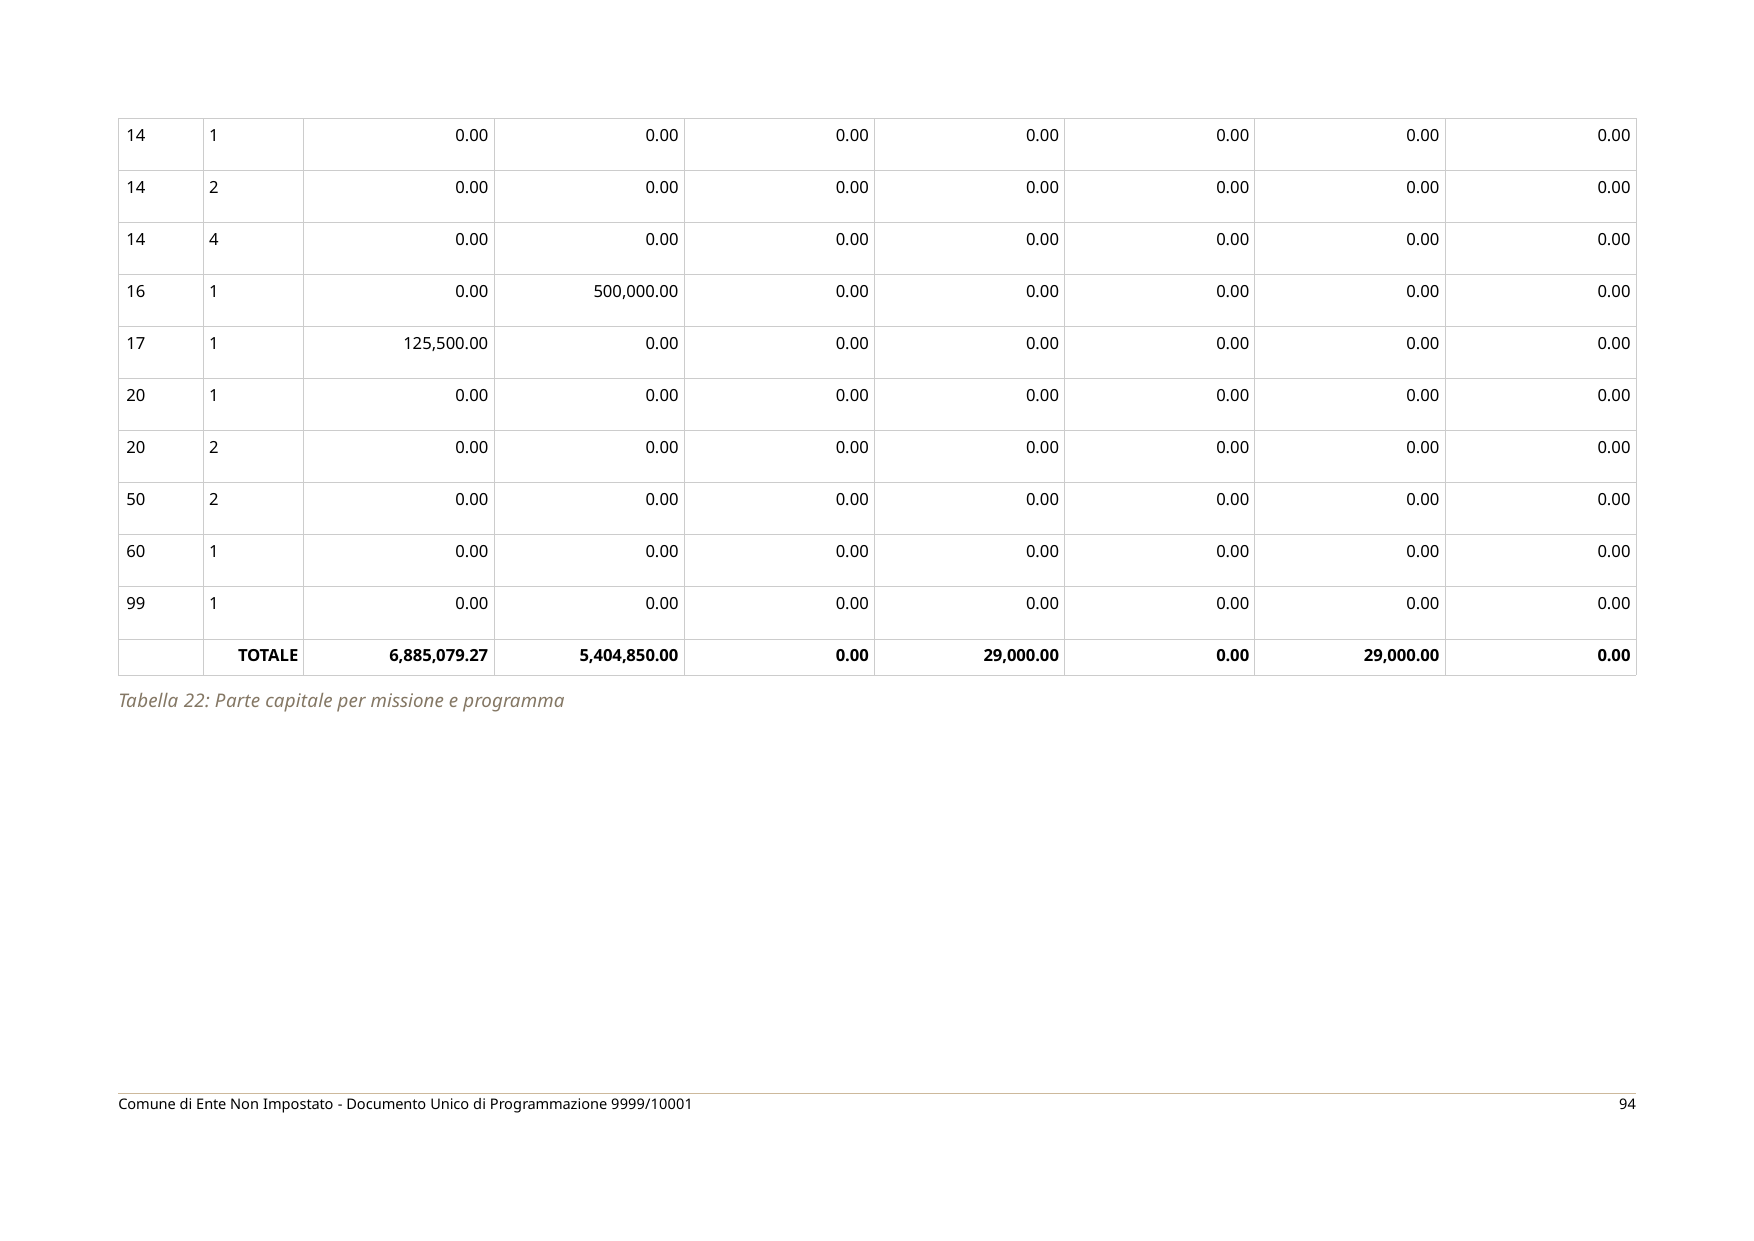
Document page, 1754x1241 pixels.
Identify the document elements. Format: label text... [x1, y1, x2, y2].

table_cell 99 [120, 587, 203, 638]
table_cell 0,00 [1255, 431, 1445, 482]
table_cell [120, 640, 203, 675]
table_cell 2 [204, 171, 303, 222]
table_cell 0,00 [1065, 223, 1254, 274]
table_cell 0,00 [1065, 275, 1254, 326]
table_cell 0,00 [685, 379, 874, 430]
table_cell 1 [204, 275, 303, 326]
table_cell 0,00 [1446, 483, 1636, 534]
table_cell 0,00 [1446, 640, 1636, 675]
table_cell 0,00 [1446, 587, 1636, 638]
table_cell 0,00 [304, 483, 494, 534]
table_cell 1 [204, 535, 303, 586]
table_cell 0,00 [495, 379, 684, 430]
table_cell 1 [204, 587, 303, 638]
table_cell 0,00 [304, 119, 494, 170]
table_cell 0,00 [685, 640, 874, 675]
table_cell 1 [204, 379, 303, 430]
table_cell 17 [120, 327, 203, 378]
table_cell 0,00 [685, 327, 874, 378]
table_cell 0,00 [495, 223, 684, 274]
table_cell 0,00 [304, 379, 494, 430]
table_cell 0,00 [1065, 483, 1254, 534]
table_cell 60 [120, 535, 203, 586]
table_cell 0,00 [875, 223, 1064, 274]
table_cell 0,00 [685, 483, 874, 534]
table_cell 0,00 [1446, 119, 1636, 170]
table_cell 29.000,00 [875, 640, 1064, 675]
table_cell 0,00 [495, 535, 684, 586]
table_cell 0,00 [875, 275, 1064, 326]
table_cell 0,00 [875, 535, 1064, 586]
table_cell 14 [120, 119, 203, 170]
table_cell 0,00 [1065, 379, 1254, 430]
table_cell 0,00 [304, 535, 494, 586]
table_cell 0,00 [1446, 223, 1636, 274]
table_cell 2 [204, 483, 303, 534]
table_cell 14 [120, 171, 203, 222]
table_cell 0,00 [1065, 431, 1254, 482]
table_cell 0,00 [875, 483, 1064, 534]
table_cell 0,00 [685, 431, 874, 482]
table_cell 29.000,00 [1255, 640, 1445, 675]
table_cell 0,00 [1446, 379, 1636, 430]
table_cell 0,00 [495, 119, 684, 170]
table_cell 0,00 [304, 223, 494, 274]
table_cell 1 [204, 119, 303, 170]
table_cell 0,00 [1065, 171, 1254, 222]
table_cell 0,00 [304, 275, 494, 326]
table_cell 0,00 [304, 171, 494, 222]
table_cell 0,00 [685, 535, 874, 586]
table_cell 50 [120, 483, 203, 534]
table_cell 0,00 [495, 327, 684, 378]
table_cell 0,00 [875, 171, 1064, 222]
table_cell 1 [204, 327, 303, 378]
table_cell 0,00 [1065, 640, 1254, 675]
table_cell 0,00 [685, 119, 874, 170]
table_cell 0,00 [1255, 171, 1445, 222]
table_cell 0,00 [1446, 535, 1636, 586]
table_cell 0,00 [1065, 327, 1254, 378]
table_cell 0,00 [1255, 483, 1445, 534]
table_cell 0,00 [495, 587, 684, 638]
table_cell TOTALE [204, 640, 303, 675]
table_cell 0,00 [1255, 327, 1445, 378]
table_cell 0,00 [875, 587, 1064, 638]
table_cell 0,00 [1255, 587, 1445, 638]
table_cell 0,00 [495, 431, 684, 482]
table_cell 6.885.079,27 [304, 640, 494, 675]
table_cell 0,00 [304, 587, 494, 638]
table_cell 4 [204, 223, 303, 274]
table_cell 0,00 [1255, 535, 1445, 586]
table_cell 20 [120, 379, 203, 430]
table_cell 0,00 [1065, 119, 1254, 170]
table_cell 0,00 [875, 119, 1064, 170]
table_cell 0,00 [875, 379, 1064, 430]
table_cell 0,00 [685, 171, 874, 222]
table_cell 2 [204, 431, 303, 482]
table_cell 0,00 [875, 431, 1064, 482]
table_cell 500.000,00 [495, 275, 684, 326]
table_cell 0,00 [304, 431, 494, 482]
text Tabella 22: Parte capitale per missione e programma [118, 687, 1636, 713]
table_cell 16 [120, 275, 203, 326]
table_cell 0,00 [1255, 223, 1445, 274]
table_cell 0,00 [1446, 275, 1636, 326]
table_cell 125.500,00 [304, 327, 494, 378]
table_cell 5.404.850,00 [495, 640, 684, 675]
table_cell 0,00 [495, 483, 684, 534]
table_cell 20 [120, 431, 203, 482]
table_cell 0,00 [685, 275, 874, 326]
table_cell 0,00 [685, 587, 874, 638]
table_cell 0,00 [1446, 327, 1636, 378]
table_cell 0,00 [1446, 431, 1636, 482]
table_cell 0,00 [1255, 119, 1445, 170]
table_cell 0,00 [1446, 171, 1636, 222]
table_cell 0,00 [1065, 535, 1254, 586]
table_cell 0,00 [495, 171, 684, 222]
table_cell 14 [120, 223, 203, 274]
table_cell 0,00 [1065, 587, 1254, 638]
table_cell 0,00 [685, 223, 874, 274]
table_cell 0,00 [1255, 275, 1445, 326]
table_cell 0,00 [875, 327, 1064, 378]
table_cell 0,00 [1255, 379, 1445, 430]
